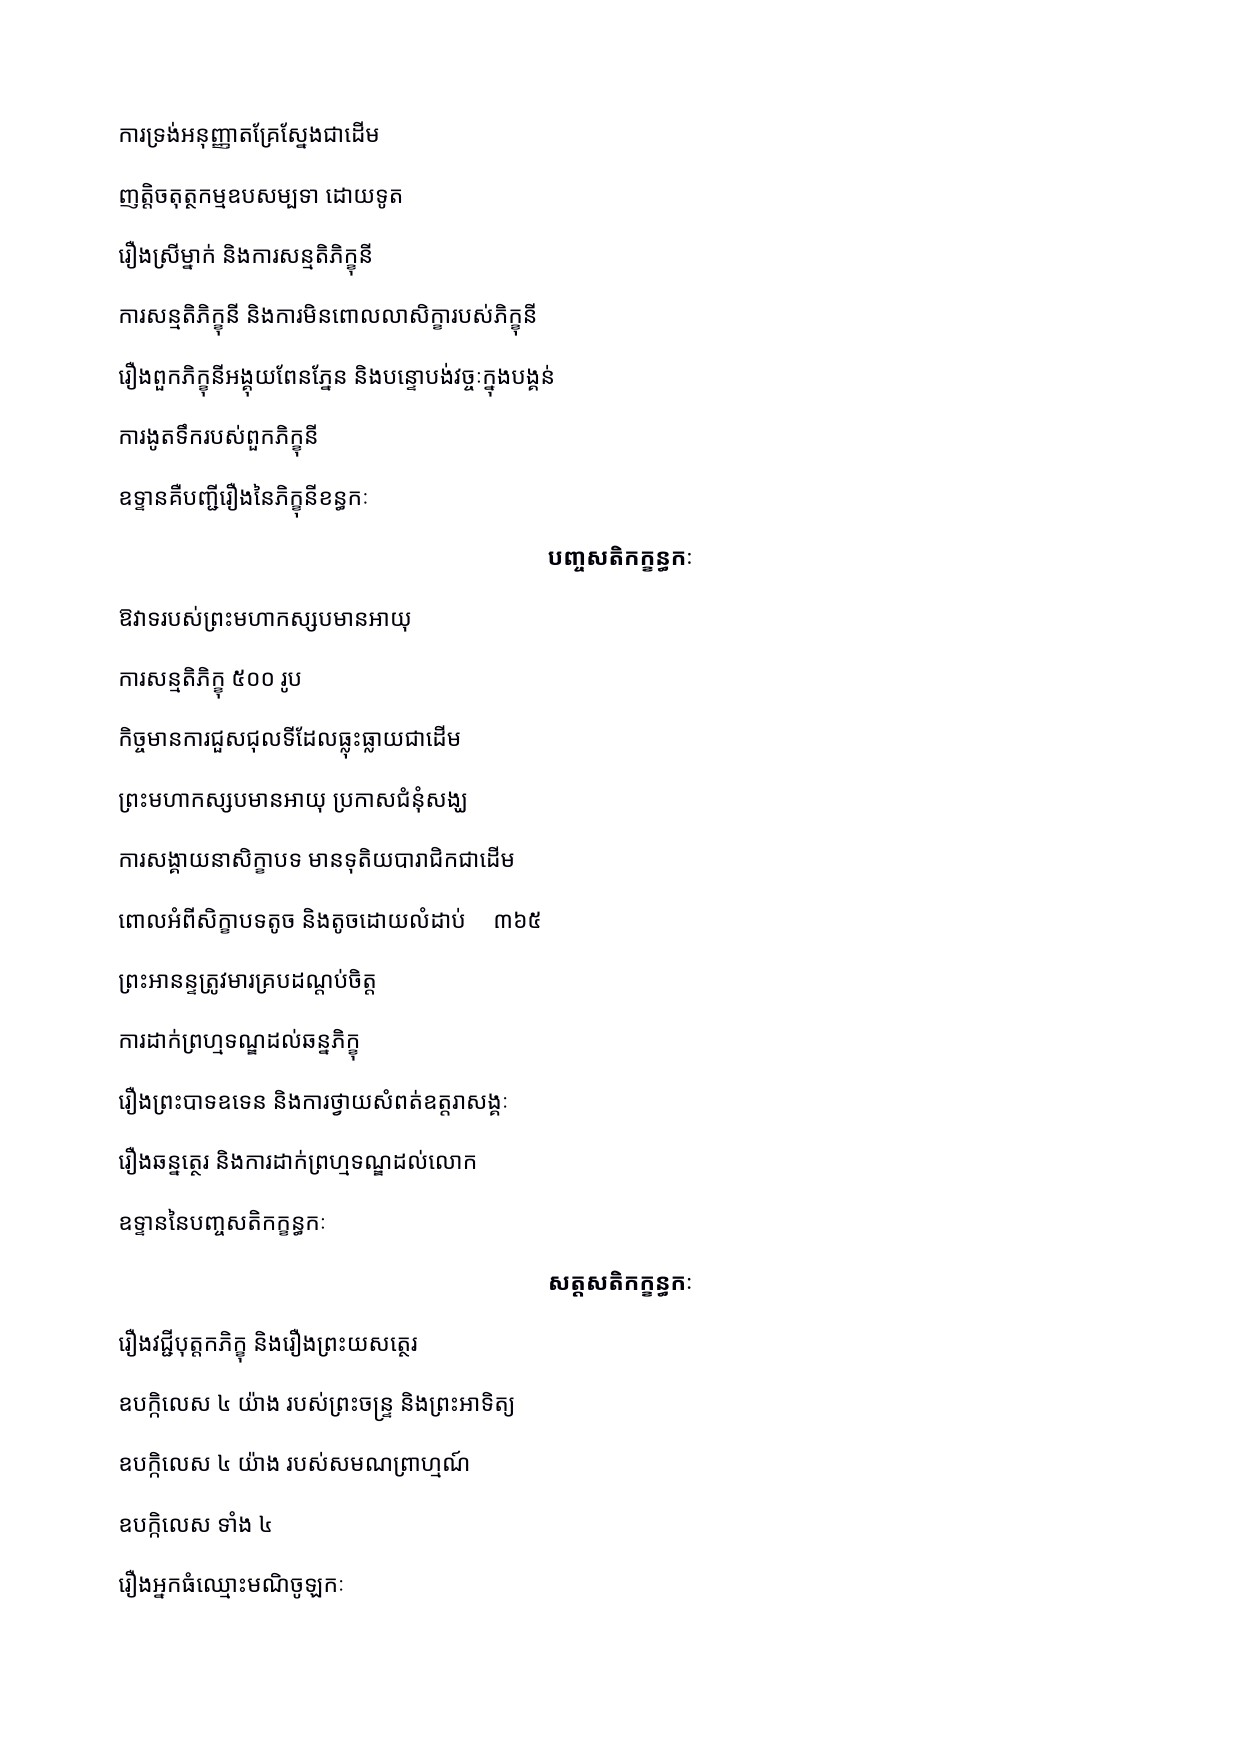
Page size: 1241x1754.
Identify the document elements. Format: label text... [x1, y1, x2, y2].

text ឧបក្កិលេស ៤ យ៉ាង របស់ព្រះចន្រ្ទ និងព្រះអាទិត្យ [118, 1387, 1122, 1418]
text ឧបក្កិលេស ៤ យ៉ាង របស់សមណព្រាហ្មណ៍ [118, 1447, 1122, 1478]
text ឱវាទរបស់ព្រះមហាកស្សបមានអាយុ [118, 601, 1122, 633]
text ការដាក់ព្រហ្មទណ្ឌដល់ឆន្នភិក្ខុ [118, 1024, 1122, 1056]
text រឿងវជ្ជីបុត្តកភិក្ខុ និងរឿងព្រះយសត្ថេរ [118, 1326, 1122, 1358]
text រឿងព្រះបាទឧទេន និងការថ្វាយសំពត់ឧត្តរាសង្គៈ [118, 1085, 1122, 1116]
text ការសន្មតិភិក្ខុ ៥០០ រូប [118, 662, 1122, 693]
text ព្រះអានន្ទត្រូវមារគ្របដណ្តប់ចិត្ត [118, 964, 1122, 995]
text ញត្តិចតុត្ថកម្មឧបសម្បទា ដោយទូត [118, 178, 1122, 210]
text ការសង្គាយនាសិក្ខាបទ មានទុតិយបារាជិកជាដើម [118, 843, 1122, 874]
text ពោលអំពីសិក្ខាបទតូច និងតូចដោយលំដាប់ ៣៦៥ [118, 903, 1122, 935]
text ឧបក្កិលេស ទាំង ៤ [118, 1508, 1122, 1539]
text ឧទ្ទានគឺបញ្ជីរឿងនៃភិក្ខុនីខន្ធកៈ [118, 481, 1122, 512]
text ការសន្មតិភិក្ខុនី និងការមិនពោលលាសិក្ខារបស់ភិក្ខុនី [118, 299, 1122, 331]
text រឿងពួកភិក្ខុនីអង្គុយពែនភ្នែន និងបន្ទោបង់វច្ចៈក្នុងបង្គន់ [118, 360, 1122, 391]
text រឿងអ្នកធំឈ្មោះមណិចូឡកៈ [118, 1568, 1122, 1599]
text ឧទ្ទាននៃបញ្ចសតិកក្ខន្ធកៈ [118, 1206, 1122, 1237]
text ការទ្រង់អនុញ្ញាតគ្រែស្នែងជាដើម [118, 118, 1122, 149]
text សត្តសតិកក្ខន្ធកៈ [118, 1266, 1122, 1297]
text ព្រះមហាកស្សបមានអាយុ ប្រកាសជំនុំសង្ឃ [118, 783, 1122, 814]
text រឿងស្រីម្នាក់ និងការសន្មតិភិក្ខុនី [118, 239, 1122, 270]
text បញ្ចសតិកក្ខន្ធកៈ [118, 541, 1122, 572]
text កិច្ចមានការជួសជុលទីដែលធ្លុះធ្លាយជាដើម [118, 722, 1122, 753]
text ការងូតទឹករបស់ពួកភិក្ខុនី [118, 420, 1122, 451]
text រឿងឆន្នត្ថេរ និងការដាក់ព្រហ្មទណ្ឌដល់លោក [118, 1145, 1122, 1176]
